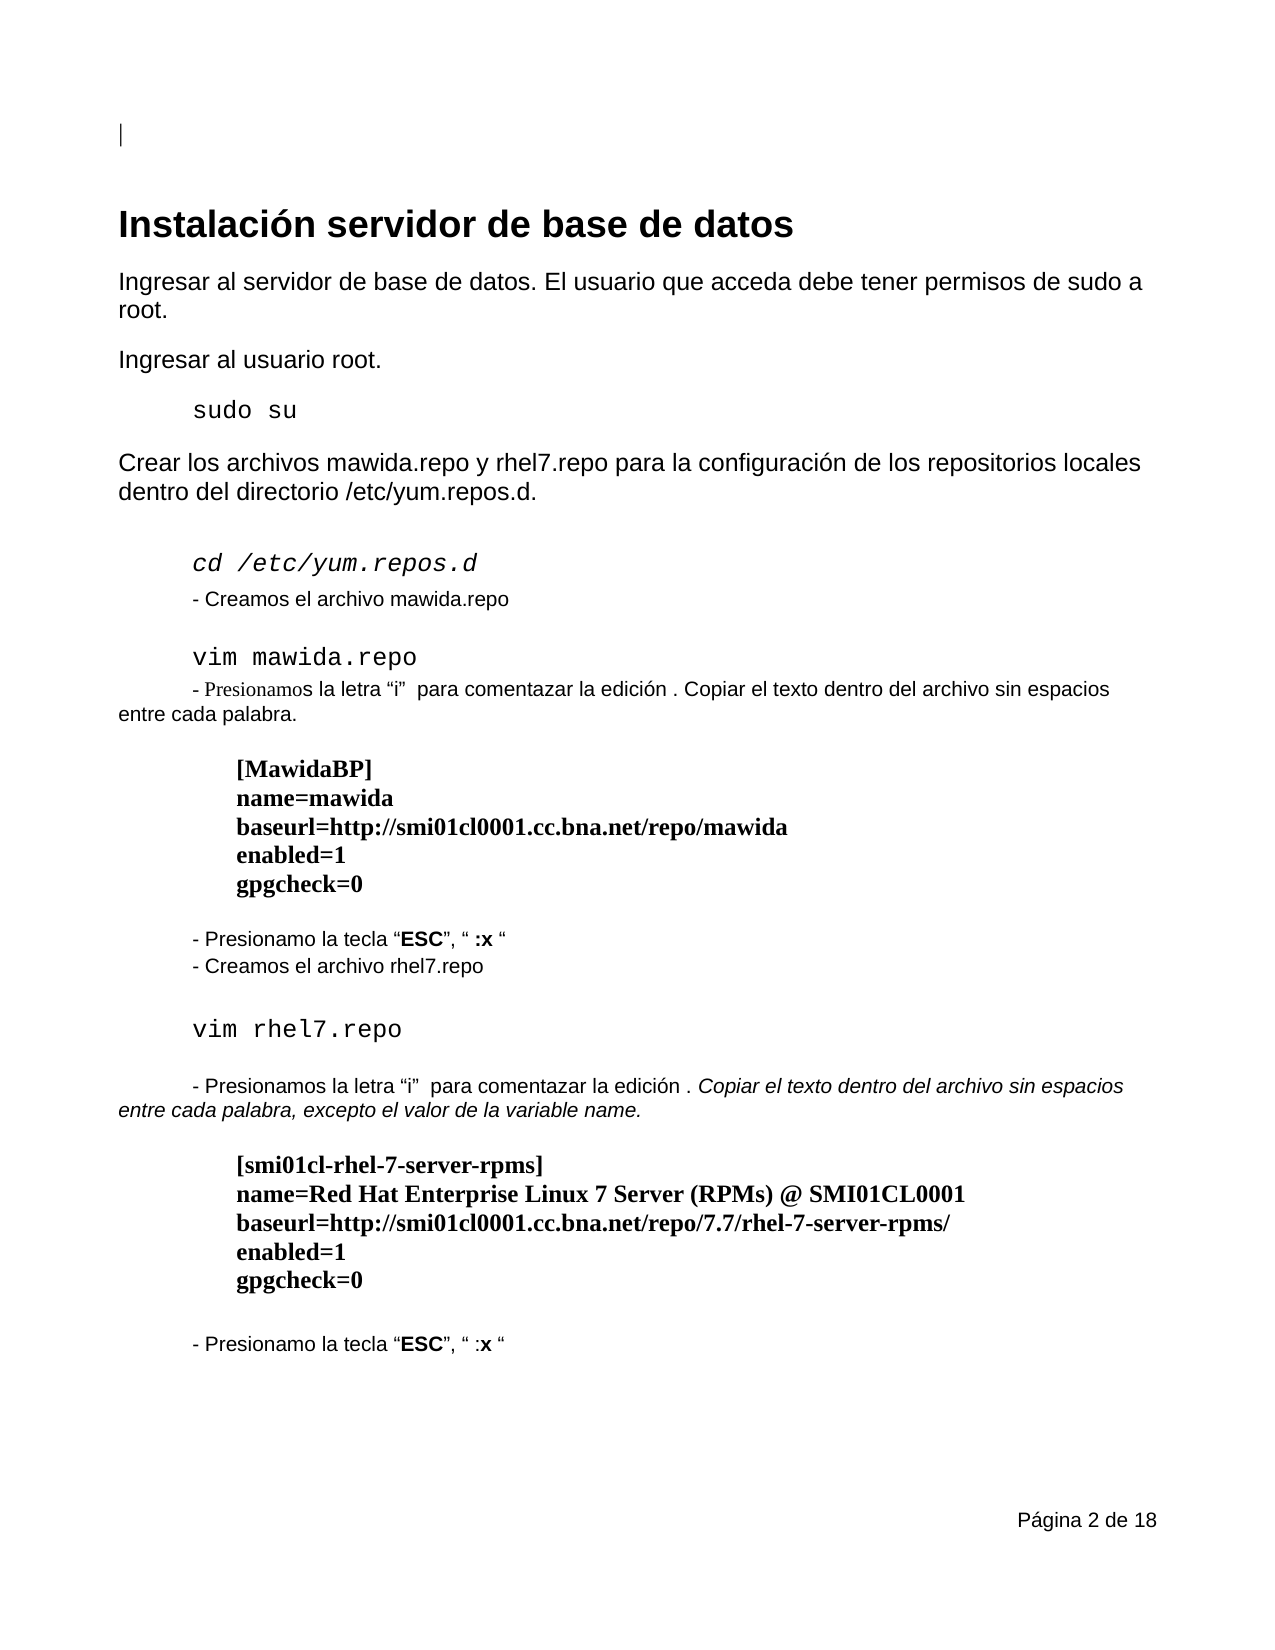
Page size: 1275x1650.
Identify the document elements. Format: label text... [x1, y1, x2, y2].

subtitle Crear los archivos mawida.repo y rhel7.repo para la configuración de los repositorios locales dentro del directorio /etc/yum.repos.d. [118, 448, 1157, 505]
subtitle Instalación servidor de base de datos [118, 201, 1157, 245]
subtitle Ingresar al servidor de base de datos. El usuario que acceda debe tener permisos de sudo a root. [118, 266, 1157, 324]
text baseurl=http://smi01cl0001.cc.bna.net/repo/mawida [236, 812, 1157, 840]
text - Presionamos la letra “i” para comentazar la edición . Copiar el texto dentro del archivo sin espacios entre cada palabra. [118, 677, 1157, 725]
text - Presionamos la letra “i” para comentazar la edición . Copiar el texto dentro del archivo sin espacios entre cada palabra, excepto el valor de la variable name. [118, 1074, 1157, 1122]
text enabled=1 [236, 840, 1157, 869]
text vim rhel7.repo [118, 1014, 1157, 1045]
text [smi01cl-rhel-7-server-rpms] [236, 1150, 1157, 1179]
text - Presionamo la tecla “ESC”, “ :x “ [118, 927, 1157, 951]
text cd /etc/yum.repos.d [118, 550, 1157, 579]
text - Creamos el archivo rhel7.repo [118, 954, 1157, 978]
subtitle Ingresar al usuario root. [118, 345, 1157, 374]
text - Presionamo la tecla “ESC”, “ :x “ [118, 1332, 1157, 1356]
text - Creamos el archivo mawida.repo [118, 583, 1157, 612]
text baseurl=http://smi01cl0001.cc.bna.net/repo/7.7/rhel-7-server-rpms/ [236, 1208, 1157, 1237]
text gpgcheck=0 [236, 869, 1157, 898]
text enabled=1 [236, 1237, 1157, 1265]
text name=Red Hat Enterprise Linux 7 Server (RPMs) @ SMI01CL0001 [236, 1179, 1157, 1208]
text sudo su [118, 396, 1157, 426]
text gpgcheck=0 [236, 1265, 1157, 1294]
text name=mawida [236, 783, 1157, 812]
text vim mawida.repo [118, 645, 1157, 673]
text [MawidaBP] [236, 754, 1157, 783]
